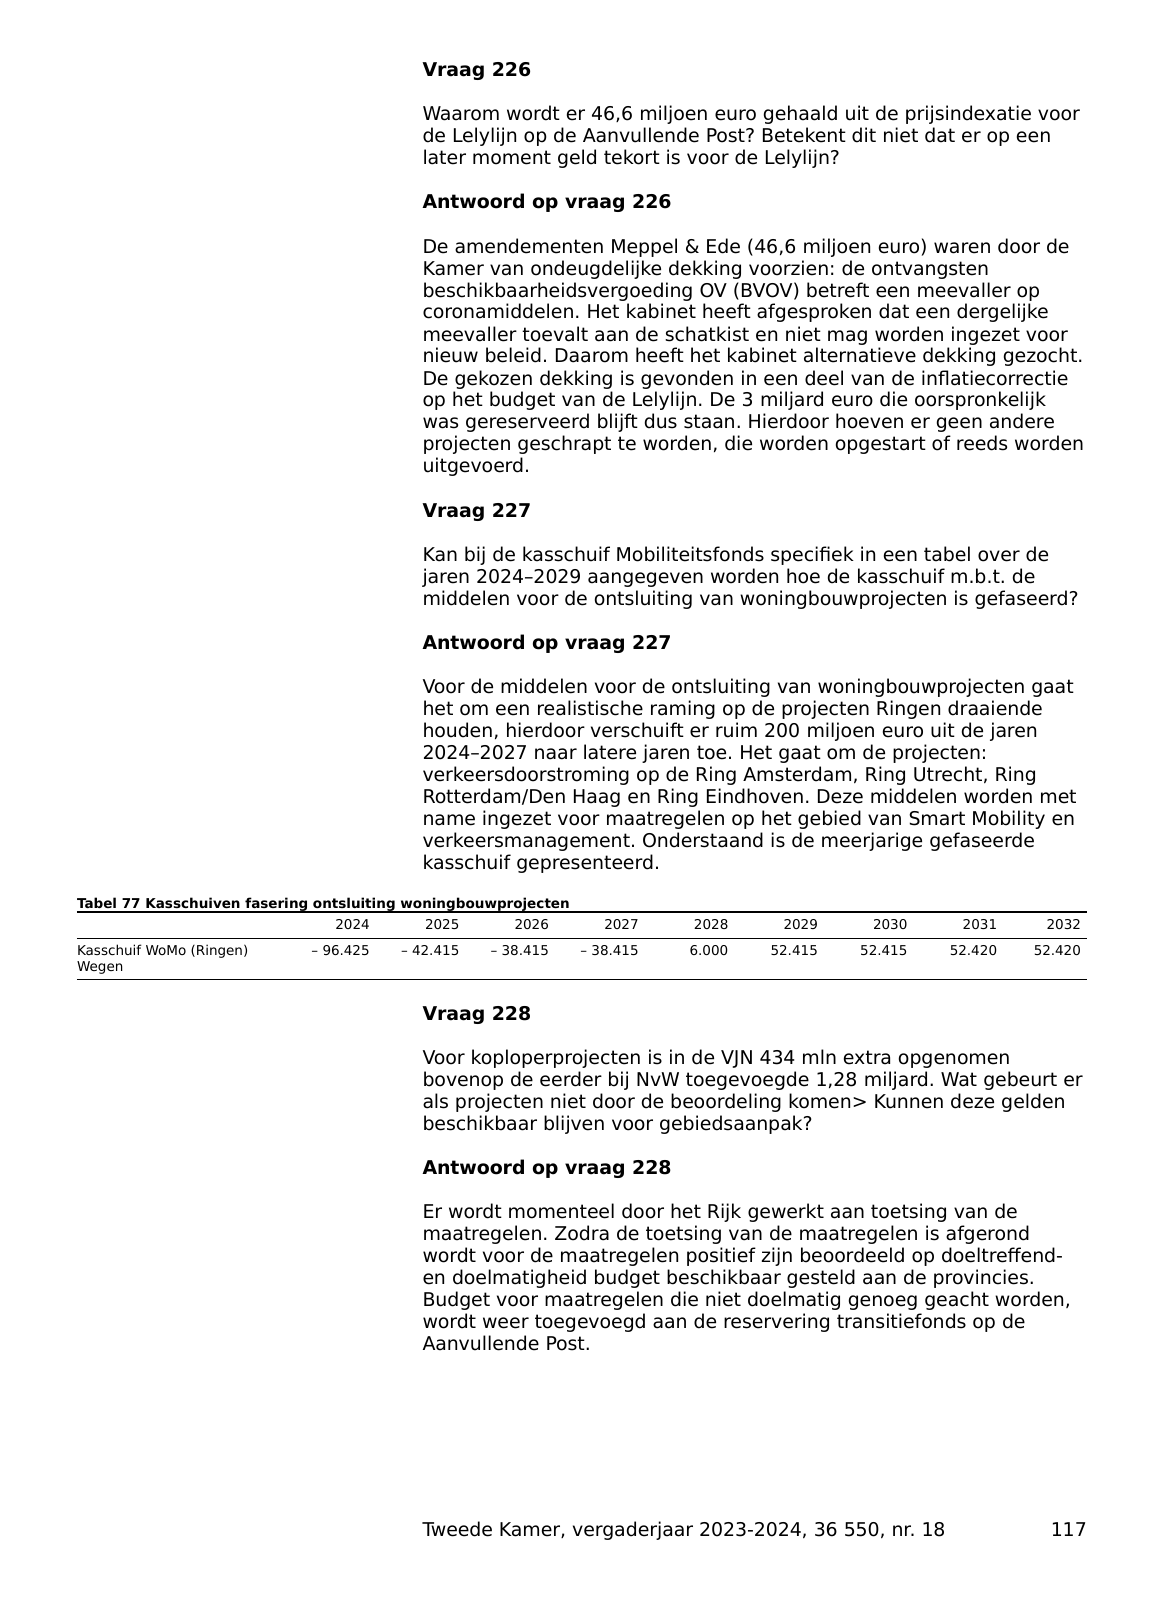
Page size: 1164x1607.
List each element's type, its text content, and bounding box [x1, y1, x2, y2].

table_cell Kasschuif WoMo (Ringen) Wegen [77, 939, 286, 979]
table_cell 2030 [824, 913, 913, 937]
table_cell 2024 [286, 913, 376, 937]
table_cell – 38.415 [555, 939, 644, 979]
subtitle Antwoord op vraag 228 [422, 1157, 1087, 1179]
subtitle Antwoord op vraag 226 [422, 191, 1087, 213]
subtitle Vraag 228 [422, 1003, 1087, 1024]
text Kan bij de kasschuif Mobiliteitsfonds specifiek in een tabel over de jaren 2024–2029 aangegeven worden hoe de kasschuif m.b.t. de middelen voor de ontsluiting van woningbouwprojecten is gefaseerd? [422, 544, 1087, 609]
table_cell 6.000 [644, 939, 734, 979]
table_cell 2027 [555, 913, 644, 937]
table_cell 52.415 [824, 939, 913, 979]
table_cell 52.415 [734, 939, 824, 979]
subtitle Vraag 226 [422, 59, 1087, 81]
text Voor koploperprojecten is in de VJN 434 mln extra opgenomen bovenop de eerder bij NvW toegevoegde 1,28 miljard. Wat gebeurt er als projecten niet door de beoordeling komen> Kunnen deze gelden beschikbaar blijven voor gebiedsaanpak? [422, 1047, 1087, 1135]
table_cell 52.420 [913, 939, 1003, 979]
text De amendementen Meppel & Ede (46,6 miljoen euro) waren door de Kamer van ondeugdelijke dekking voorzien: de ontvangsten beschikbaarheidsvergoeding OV (BVOV) betreft een meevaller op coronamiddelen. Het kabinet heeft afgesproken dat een dergelijke meevaller toevalt aan de schatkist en niet mag worden ingezet voor nieuw beleid. Daarom heeft het kabinet alternatieve dekking gezocht. De gekozen dekking is gevonden in een deel van de inflatiecorrectie op het budget van de Lelylijn. De 3 miljard euro die oorspronkelijk was gereserveerd blijft dus staan. Hierdoor hoeven er geen andere projecten geschrapt te worden, die worden opgestart of reeds worden uitgevoerd. [422, 236, 1087, 477]
text Er wordt momenteel door het Rijk gewerkt aan toetsing van de maatregelen. Zodra de toetsing van de maatregelen is afgerond wordt voor de maatregelen positief zijn beoordeeld op doeltreffend- en doelmatigheid budget beschikbaar gesteld aan de provincies. Budget voor maatregelen die niet doelmatig genoeg geacht worden, wordt weer toegevoegd aan de reservering transitiefonds op de Aanvullende Post. [422, 1201, 1087, 1355]
table_cell 2032 [1003, 913, 1087, 937]
table_cell [77, 913, 286, 937]
table_cell – 38.415 [465, 939, 555, 979]
table_cell 2029 [734, 913, 824, 937]
subtitle Antwoord op vraag 227 [422, 632, 1087, 654]
text Waarom wordt er 46,6 miljoen euro gehaald uit de prijsindexatie voor de Lelylijn op de Aanvullende Post? Betekent dit niet dat er op een later moment geld tekort is voor de Lelylijn? [422, 103, 1087, 169]
subtitle Vraag 227 [422, 499, 1087, 521]
table_cell 2028 [644, 913, 734, 937]
table_cell 52.420 [1003, 939, 1087, 979]
table_cell 2026 [465, 913, 555, 937]
table_cell 2025 [376, 913, 465, 937]
table_cell 2031 [913, 913, 1003, 937]
text Voor de middelen voor de ontsluiting van woningbouwprojecten gaat het om een realistische raming op de projecten Ringen draaiende houden, hierdoor verschuift er ruim 200 miljoen euro uit de jaren 2024–2027 naar latere jaren toe. Het gaat om de projecten: verkeersdoorstroming op de Ring Amsterdam, Ring Utrecht, Ring Rotterdam/Den Haag en Ring Eindhoven. Deze middelen worden met name ingezet voor maatregelen op het gebied van Smart Mobility en verkeersmanagement. Onderstaand is de meerjarige gefaseerde kasschuif gepresenteerd. [422, 676, 1087, 874]
table_cell – 42.415 [376, 939, 465, 979]
table_header Tabel 77 Kasschuiven fasering ontsluiting woningbouwprojecten [77, 896, 1087, 911]
table_cell – 96.425 [286, 939, 376, 979]
